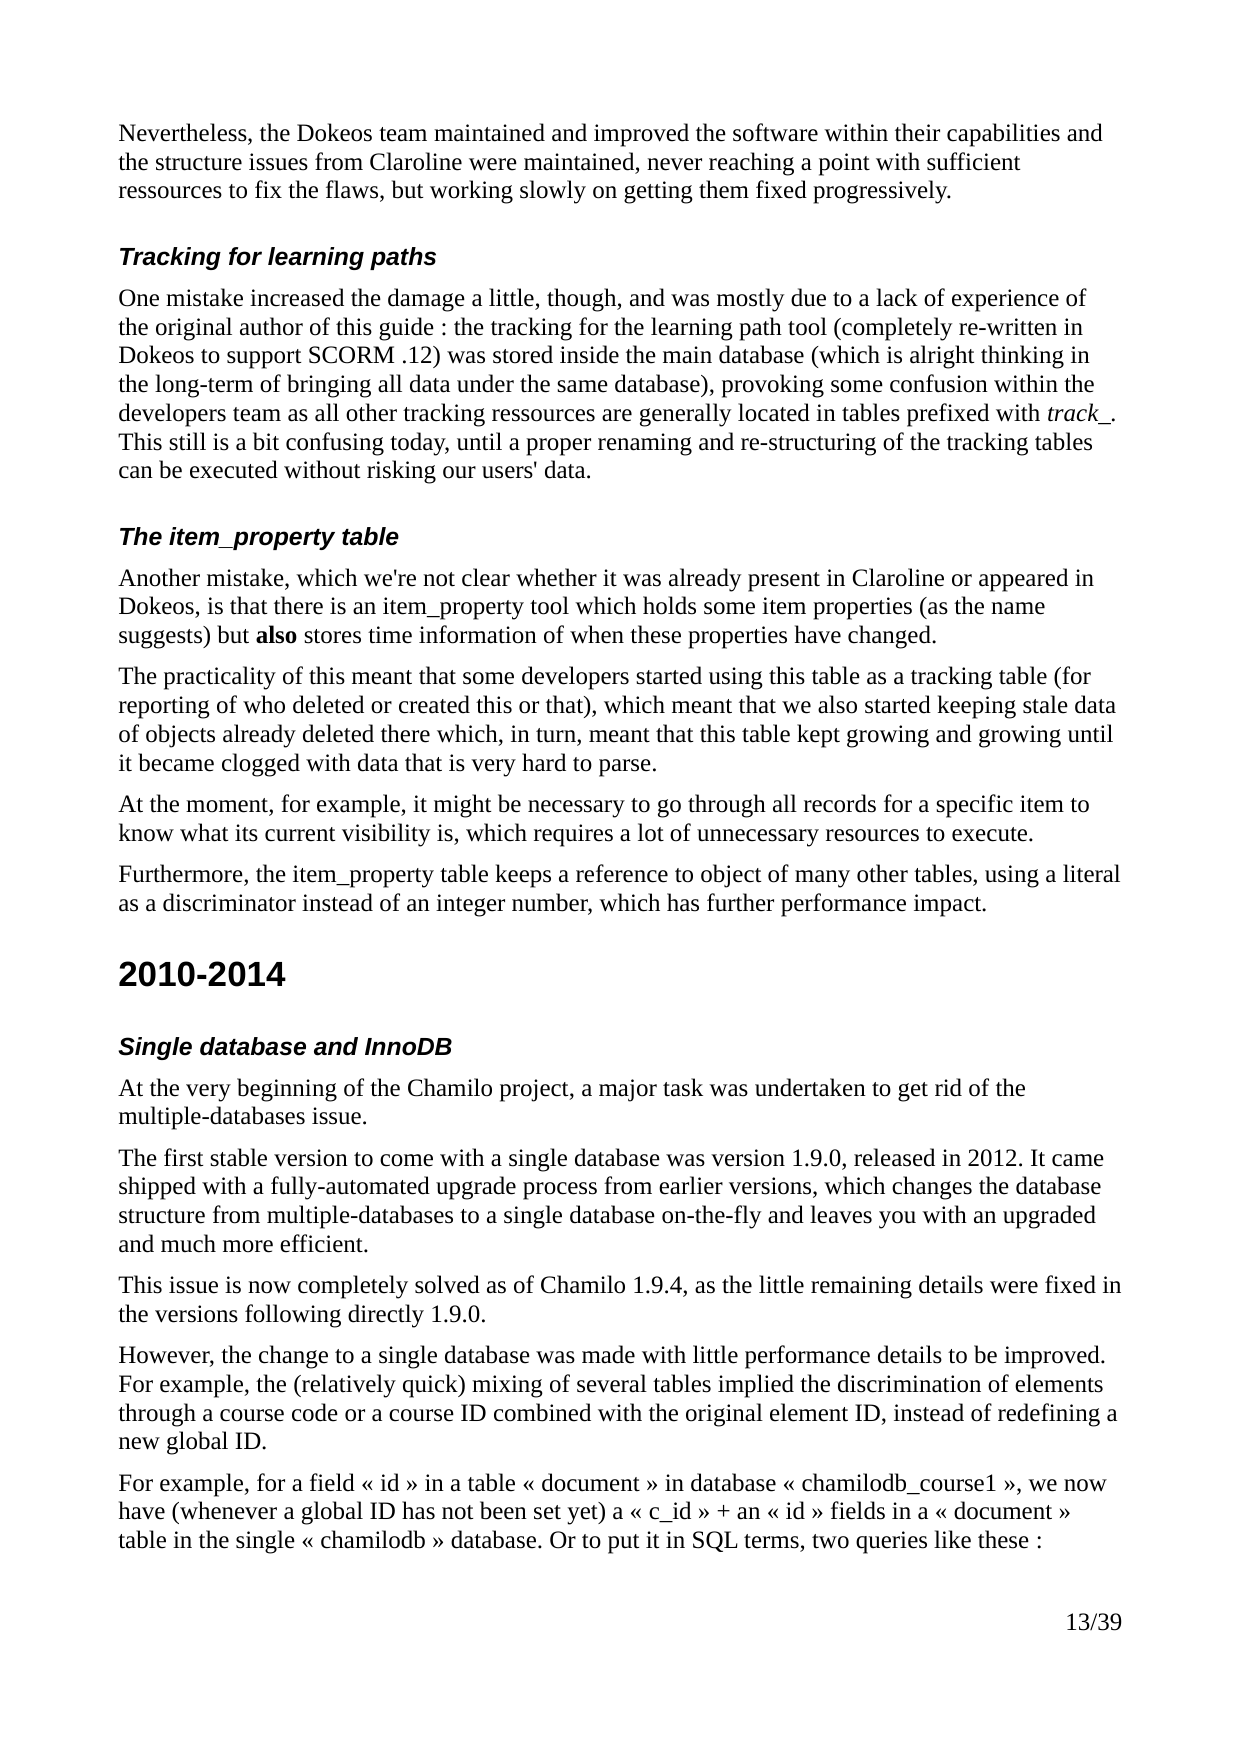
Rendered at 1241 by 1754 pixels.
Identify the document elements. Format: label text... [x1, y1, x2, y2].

text Nevertheless, the Dokeos team maintained and improved the software within their capabilities and the structure issues from Claroline were maintained, never reaching a point with sufficient ressources to fix the flaws, but working slowly on getting them fixed progressively. [118, 118, 1122, 204]
text Furthermore, the item_property table keeps a reference to object of many other tables, using a literal as a discriminator instead of an integer number, which has further performance impact. [118, 859, 1122, 916]
text Another mistake, which we're not clear whether it was already present in Claroline or appeared in Dokeos, is that there is an item_property tool which holds some item properties (as the name suggests) but also stores time information of when these properties have changed. [118, 563, 1122, 649]
text At the moment, for example, it might be necessary to go through all records for a specific item to know what its current visibility is, which requires a lot of unnecessary resources to execute. [118, 789, 1122, 846]
text This issue is now completely solved as of Chamilo 1.9.4, as the little remaining details were fixed in the versions following directly 1.9.0. [118, 1270, 1122, 1328]
text However, the change to a single database was made with little performance details to be improved. For example, the (relatively quick) mixing of several tables implied the discrimination of elements through a course code or a course ID combined with the original element ID, instead of redefining a new global ID. [118, 1340, 1122, 1455]
subtitle Tracking for learning paths [118, 242, 1122, 270]
text The first stable version to come with a single database was version 1.9.0, released in 2012. It came shipped with a fully-automated upgrade process from earlier versions, which changes the database structure from multiple-databases to a single database on-the-fly and leaves you with an upgraded and much more efficient. [118, 1143, 1122, 1258]
subtitle 2010-2014 [118, 954, 1122, 994]
text The practicality of this meant that some developers started using this table as a tracking table (for reporting of who deleted or created this or that), which meant that we also started keeping stale data of objects already deleted there which, in turn, meant that this table kept growing and growing until it became clogged with data that is very hard to parse. [118, 661, 1122, 776]
subtitle Single database and InnoDB [118, 1032, 1122, 1060]
subtitle The item_property table [118, 522, 1122, 550]
text One mistake increased the damage a little, though, and was mostly due to a lack of experience of the original author of this guide : the tracking for the learning path tool (completely re-written in Dokeos to support SCORM .12) was stored inside the main database (which is alright thinking in the long-term of bringing all data under the same database), provoking some confusion within the developers team as all other tracking ressources are generally located in tables prefixed with track_. This still is a bit confusing today, until a proper renaming and re-structuring of the tracking tables can be executed without risking our users' data. [118, 283, 1122, 484]
text At the very beginning of the Chamilo project, a major task was undertaken to get rid of the multiple-databases issue. [118, 1073, 1122, 1130]
text For example, for a field « id » in a table « document » in database « chamilodb_course1 », we now have (whenever a global ID has not been set yet) a « c_id » + an « id » fields in a « document » table in the single « chamilodb » database. Or to put it in SQL terms, two queries like these : [118, 1468, 1122, 1554]
